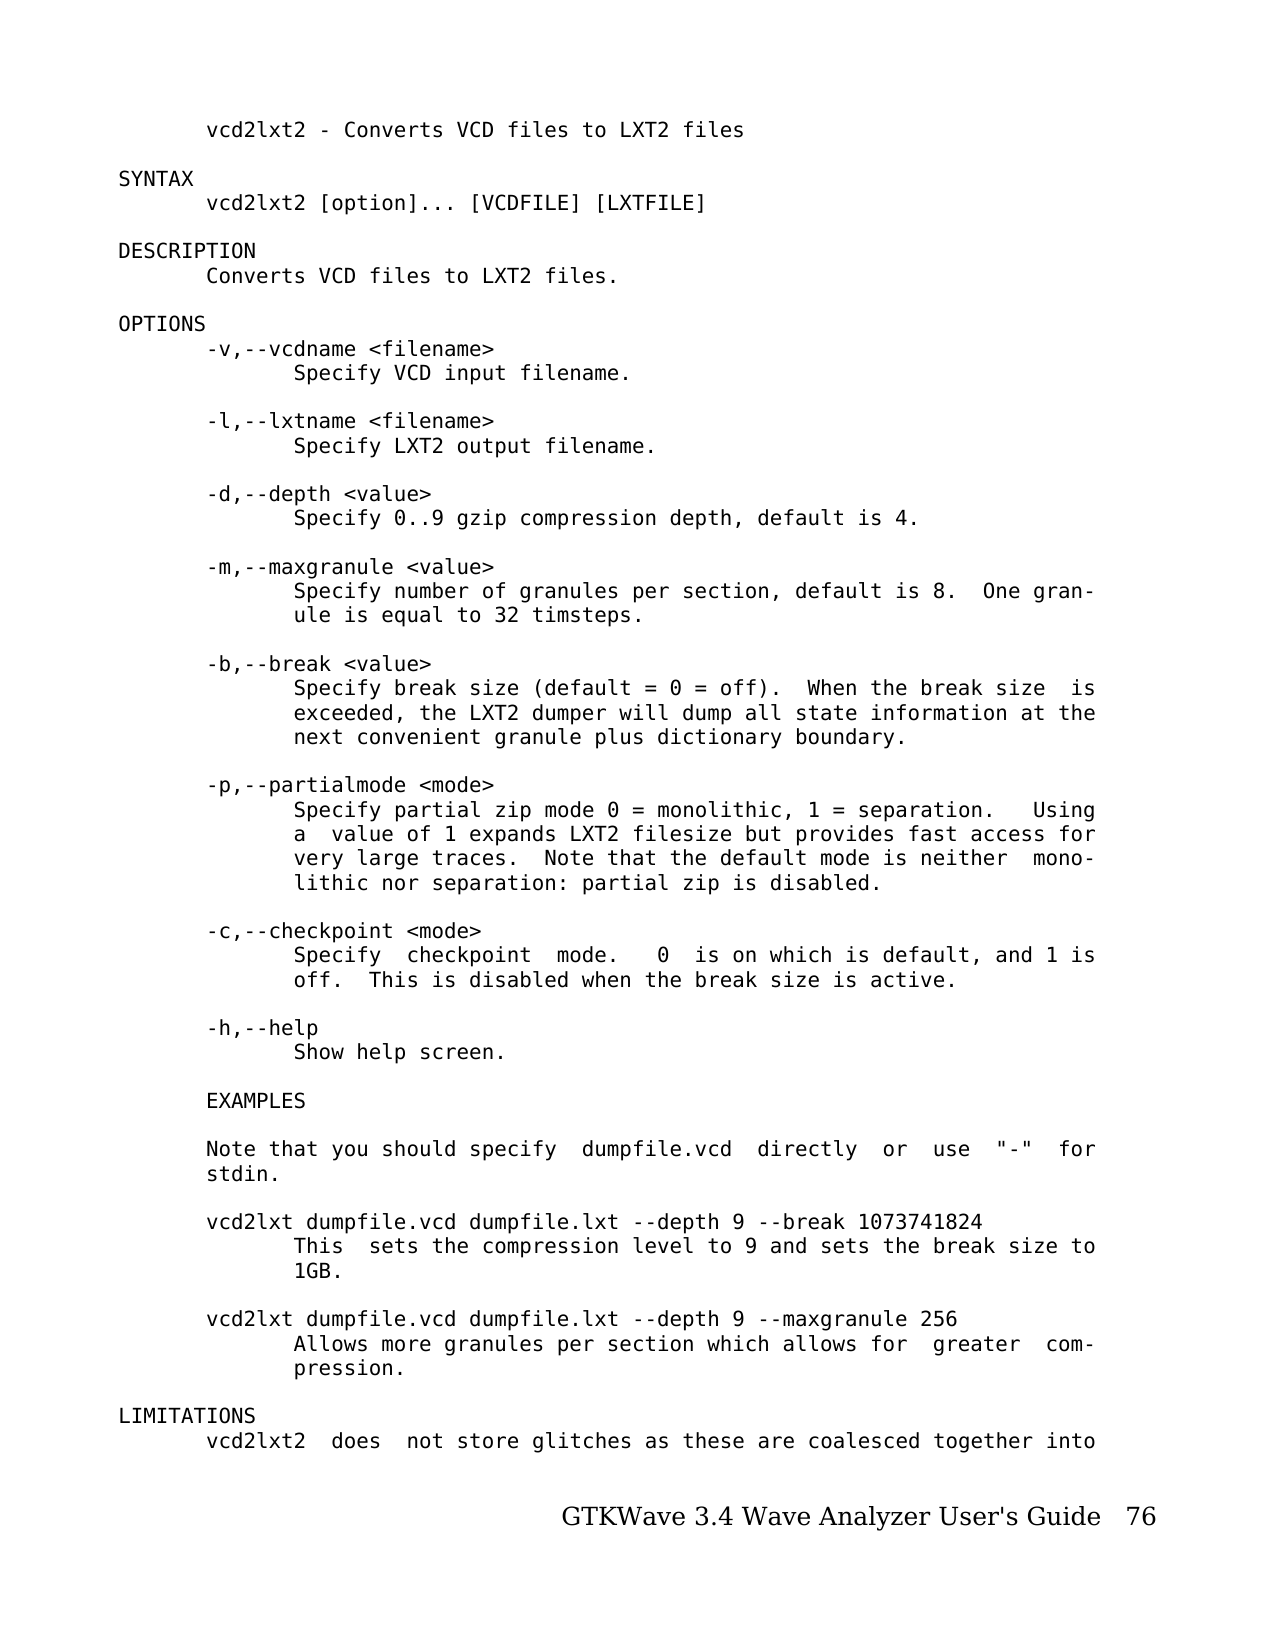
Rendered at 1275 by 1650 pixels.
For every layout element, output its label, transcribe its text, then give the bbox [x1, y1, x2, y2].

text -d,--depth <value> [118, 482, 1157, 506]
text next convenient granule plus dictionary boundary. [118, 725, 1157, 749]
text -p,--partialmode <mode> [118, 773, 1157, 798]
text vcd2lxt dumpfile.vcd dumpfile.lxt --depth 9 --break 1073741824 [118, 1210, 1157, 1234]
text lithic nor separation: partial zip is disabled. [118, 871, 1157, 895]
text very large traces. Note that the default mode is neither mono- [118, 846, 1157, 871]
text Specify 0..9 gzip compression depth, default is 4. [118, 506, 1157, 531]
text DESCRIPTION [118, 239, 1157, 264]
text OPTIONS [118, 312, 1157, 337]
text Specify LXT2 output filename. [118, 434, 1157, 458]
text -m,--maxgranule <value> [118, 555, 1157, 579]
text -c,--checkpoint <mode> [118, 919, 1157, 943]
text LIMITATIONS [118, 1404, 1157, 1429]
text Specify VCD input filename. [118, 361, 1157, 385]
text EXAMPLES [118, 1089, 1157, 1113]
text ule is equal to 32 timsteps. [118, 603, 1157, 628]
text stdin. [118, 1162, 1157, 1186]
text Specify partial zip mode 0 = monolithic, 1 = separation. Using [118, 798, 1157, 822]
text vcd2lxt2 does not store glitches as these are coalesced together into [118, 1429, 1157, 1453]
text Specify number of granules per section, default is 8. One gran- [118, 579, 1157, 603]
text SYNTAX [118, 167, 1157, 191]
text This sets the compression level to 9 and sets the break size to [118, 1234, 1157, 1259]
text off. This is disabled when the break size is active. [118, 968, 1157, 992]
text -l,--lxtname <filename> [118, 409, 1157, 434]
text vcd2lxt2 [option]... [VCDFILE] [LXTFILE] [118, 191, 1157, 215]
text a value of 1 expands LXT2 filesize but provides fast access for [118, 822, 1157, 846]
text 1GB. [118, 1259, 1157, 1283]
text -b,--break <value> [118, 652, 1157, 676]
text exceeded, the LXT2 dumper will dump all state information at the [118, 701, 1157, 725]
text Specify break size (default = 0 = off). When the break size is [118, 676, 1157, 701]
text Note that you should specify dumpfile.vcd directly or use "-" for [118, 1137, 1157, 1162]
text -v,--vcdname <filename> [118, 337, 1157, 361]
text -h,--help [118, 1016, 1157, 1040]
text Specify checkpoint mode. 0 is on which is default, and 1 is [118, 943, 1157, 968]
text pression. [118, 1356, 1157, 1380]
text Converts VCD files to LXT2 files. [118, 264, 1157, 288]
text vcd2lxt2 - Converts VCD files to LXT2 files [118, 118, 1157, 142]
text Show help screen. [118, 1040, 1157, 1065]
text Allows more granules per section which allows for greater com- [118, 1332, 1157, 1356]
text vcd2lxt dumpfile.vcd dumpfile.lxt --depth 9 --maxgranule 256 [118, 1307, 1157, 1332]
